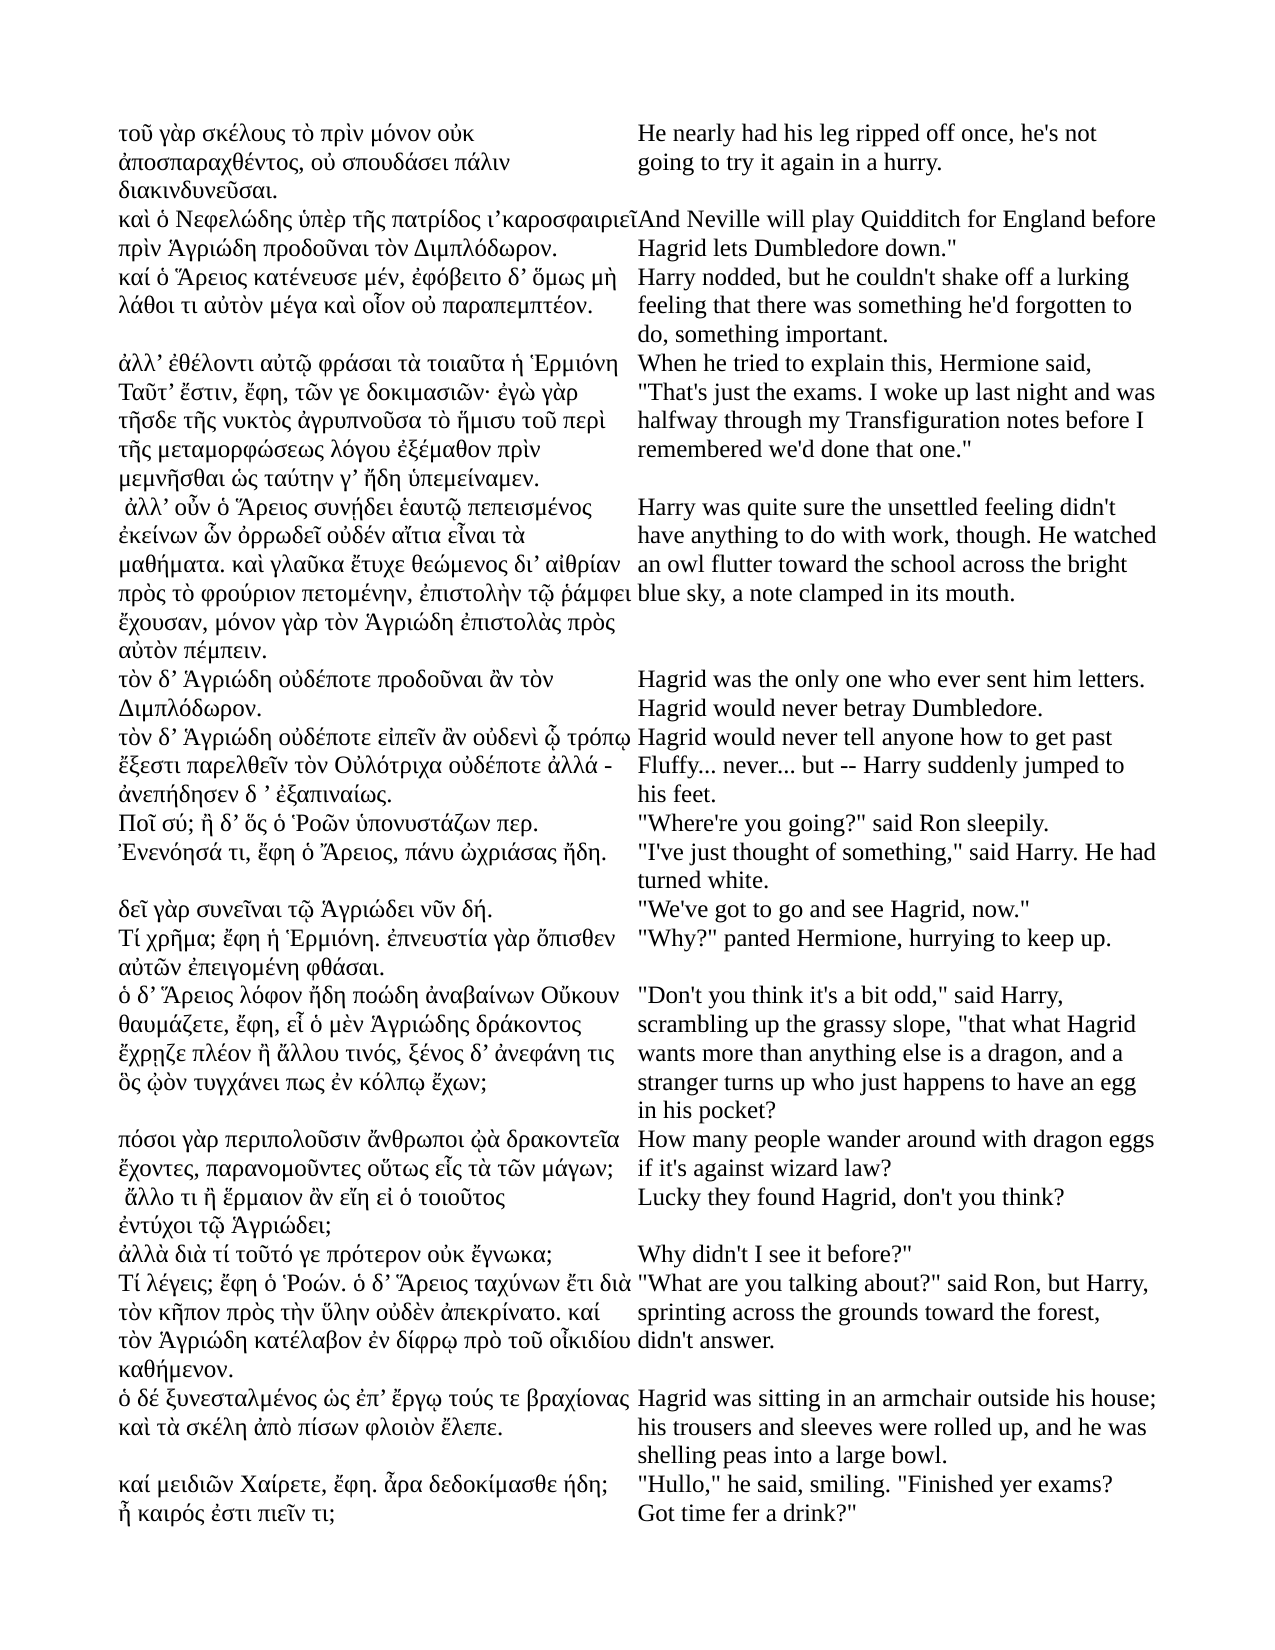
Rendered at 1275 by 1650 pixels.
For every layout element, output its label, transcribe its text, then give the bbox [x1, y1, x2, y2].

table_cell τὸν δ’ Ἁγριώδη οὐδέποτε προδοῦναι ἂν τὸν Διμπλόδωρον. [118, 664, 637, 722]
table_cell Harry was quite sure the unsettled feeling didn't have anything to do with work, though. He watched an owl flutter toward the school across the bright blue sky, a note clamped in its mouth. [637, 492, 1157, 664]
table_cell ἦ καιρός ἐστι πιεῖν τι; [118, 1498, 637, 1527]
table_cell Ἐνενόησά τι, ἔφη ὁ Ἄρειος, πάνυ ὠχριάσας ἤδη. [118, 837, 637, 894]
table_cell "I've just thought of something," said Harry. He had turned white. [637, 837, 1157, 894]
table_cell "What are you talking about?" said Ron, but Harry, sprinting across the grounds toward the forest, didn't answer. [637, 1268, 1157, 1383]
table_cell ἀλλ’ ἐθέλοντι αὐτῷ φράσαι τὰ τοιαῦτα ἡ Ἑρμιόνη Ταῦτ’ ἔστιν, ἔφη, τῶν γε δοκιμασιῶν· ἐγὼ γὰρ τῆσδε τῆς νυκτὸς ἀγρυπνοῦσα τὸ ἥμισυ τοῦ περὶ τῆς μεταμορφώσεως λόγου ἐξέμαθον πρὶν μεμνῆσθαι ὡς ταύτην γ’ ἤδη ὑπεμείναμεν. [118, 348, 637, 492]
table_cell Got time fer a drink?" [637, 1498, 1157, 1527]
table_cell καί ὁ Ἅρειος κατένευσε μέν, ἐφόβειτο δ’ ὅμως μὴ λάθοι τι αὐτὸν μέγα καὶ οἷον οὐ παραπεμπτέον. [118, 262, 637, 348]
table_cell "Where're you going?" said Ron sleepily. [637, 808, 1157, 837]
table_cell He nearly had his leg ripped off once, he's not going to try it again in a hurry. [637, 118, 1157, 204]
table_cell ὁ δέ ξυνεσταλμένος ὡς ἐπ’ ἔργῳ τούς τε βραχίονας καὶ τὰ σκέλη ἀπὸ πίσων φλοιὸν ἔλεπε. [118, 1383, 637, 1469]
table_cell καὶ ὁ Νεφελώδης ὑπὲρ τῆς πατρίδος ι’καροσφαιριεῖ πρὶν Ἁγριώδη προδοῦναι τὸν Διμπλόδωρον. [118, 204, 637, 262]
table_cell τὸν δ’ Ἁγριώδη οὐδέποτε εἰπεῖν ἂν οὐδενὶ ᾧ τρόπῳ ἔξεστι παρελθεῖν τὸν Οὐλότριχα οὐδέποτε ἀλλά - ἀνεπήδησεν δ ’ ἐξαπιναίως. [118, 722, 637, 808]
table_cell Hagrid was the only one who ever sent him letters. Hagrid would never betray Dumbledore. [637, 664, 1157, 722]
table_cell ἀλλ’ οὖν ὁ Ἅρειος συνῄδει ἑαυτῷ πεπεισμένος ἐκείνων ὧν ὀρρωδεῖ οὐδέν αἴτια εἶναι τὰ μαθήματα. καὶ γλαῦκα ἔτυχε θεώμενος δι’ αἰθρίαν πρὸς τὸ φρούριον πετομένην, ἐπιστολὴν τῷ ῥάμφει ἔχουσαν, μόνον γὰρ τὸν Ἁγριώδη ἐπιστολὰς πρὸς αὐτὸν πέμπειν. [118, 492, 637, 664]
table_cell "We've got to go and see Hagrid, now." [637, 894, 1157, 923]
table_cell And Neville will play Quidditch for England before Hagrid lets Dumbledore down." [637, 204, 1157, 262]
table_cell How many people wander around with dragon eggs if it's against wizard law? [637, 1124, 1157, 1182]
table_cell Hagrid was sitting in an armchair outside his house; his trousers and sleeves were rolled up, and he was shelling peas into a large bowl. [637, 1383, 1157, 1469]
table_cell Why didn't I see it before?" [637, 1239, 1157, 1268]
table_cell Τί λέγεις; ἔφη ὁ Ῥοών. ὁ δ’ Ἅρειος ταχύνων ἔτι διὰ τὸν κῆπον πρὸς τὴν ὕλην οὐδὲν ἀπεκρίνατο. καί τὸν Ἁγριώδη κατέλαβον ἐν δίφρῳ πρὸ τοῦ οἶκιδίου καθήμενον. [118, 1268, 637, 1383]
table_cell τοῦ γὰρ σκέλους τὸ πρὶν μόνον οὐκ ἀποσπαραχθέντος, οὐ σπουδάσει πάλιν διακινδυνεῦσαι. [118, 118, 637, 204]
table_cell πόσοι γὰρ περιπολοῦσιν ἄνθρωποι ᾠὰ δρακοντεῖα ἔχοντες, παρανομοῦντες οὕτως εἷς τὰ τῶν μάγων; [118, 1124, 637, 1182]
table_cell δεῖ γὰρ συνεῖναι τῷ Ἁγριώδει νῦν δή. [118, 894, 637, 923]
table_cell Ποῖ σύ; ἢ δ’ ὅς ὁ Ῥοῶν ὑπονυστάζων περ. [118, 808, 637, 837]
table_cell ὁ δ’ Ἅρειος λόφον ἤδη ποώδη ἀναβαίνων Οὔκουν θαυμάζετε, ἔφη, εἷ ὁ μὲν Ἁγριώδης δράκοντος ἔχρῃζε πλέον ἢ ἄλλου τινός, ξένος δ’ ἀνεφάνη τις ὃς ᾠὸν τυγχάνει πως ἐν κόλπῳ ἔχων; [118, 981, 637, 1124]
table_cell "Don't you think it's a bit odd," said Harry, scrambling up the grassy slope, "that what Hagrid wants more than anything else is a dragon, and a stranger turns up who just happens to have an egg in his pocket? [637, 981, 1157, 1124]
table_cell ἄλλο τι ἢ ἕρμαιον ἂν εἴη εἰ ὁ τοιοῦτος ἐντύχοι τῷ Ἁγριώδει; [118, 1182, 637, 1239]
table_cell Harry nodded, but he couldn't shake off a lurking feeling that there was something he'd forgotten to do, something important. [637, 262, 1157, 348]
table_cell ἀλλὰ διὰ τί τοῦτό γε πρότερον οὐκ ἔγνωκα; [118, 1239, 637, 1268]
table_cell Τί χρῆμα; ἔφη ἡ Ἑρμιόνη. ἐπνευστία γὰρ ὄπισθεν αὐτῶν ἐπειγομένη φθάσαι. [118, 923, 637, 981]
table_cell καί μειδιῶν Χαίρετε, ἔφη. ἆρα δεδοκίμασθε ήδη; [118, 1469, 637, 1498]
table_cell Hagrid would never tell anyone how to get past Fluffy... never... but -- Harry suddenly jumped to his feet. [637, 722, 1157, 808]
table_cell "Why?" panted Hermione, hurrying to keep up. [637, 923, 1157, 981]
table_cell "Hullo," he said, smiling. "Finished yer exams? [637, 1469, 1157, 1498]
table_cell When he tried to explain this, Hermione said, "That's just the exams. I woke up last night and was halfway through my Transfiguration notes before I remembered we'd done that one." [637, 348, 1157, 492]
table_cell Lucky they found Hagrid, don't you think? [637, 1182, 1157, 1239]
